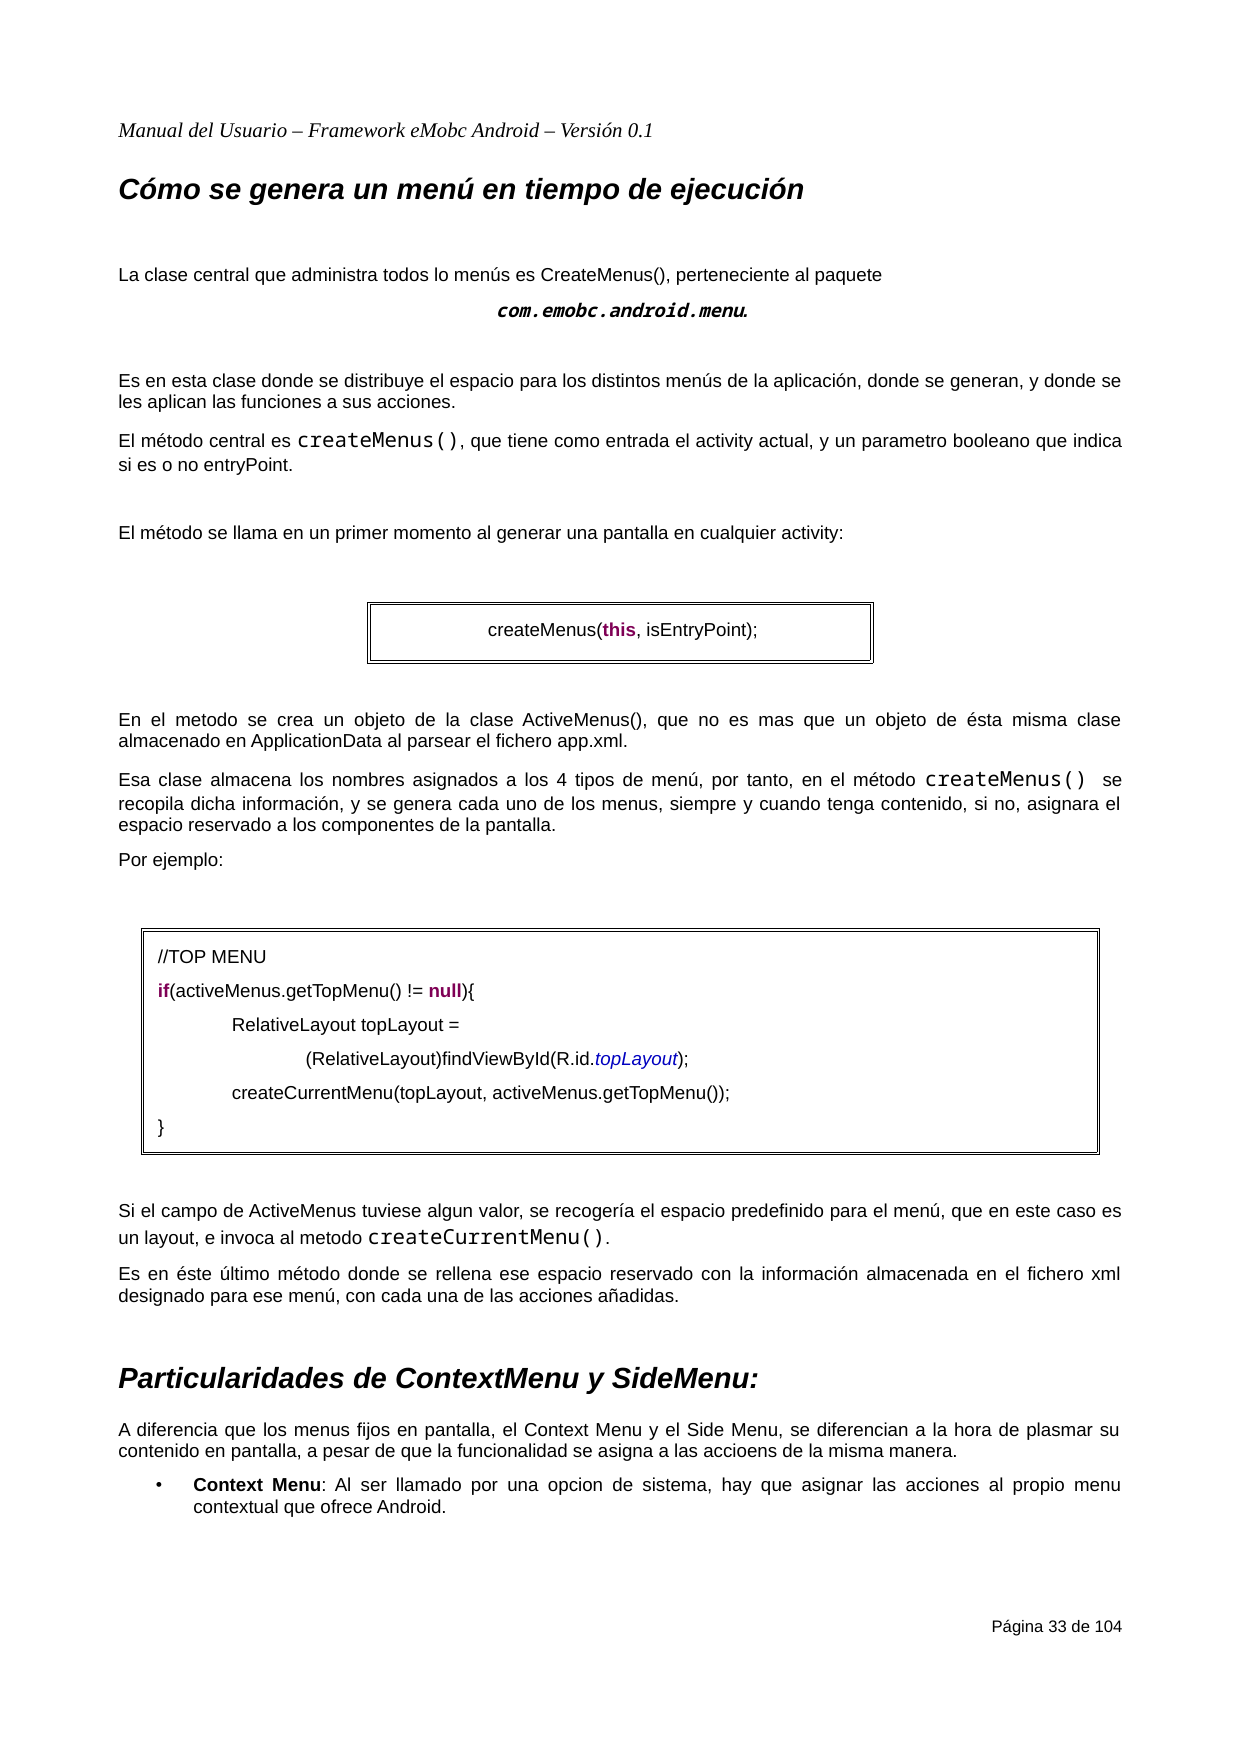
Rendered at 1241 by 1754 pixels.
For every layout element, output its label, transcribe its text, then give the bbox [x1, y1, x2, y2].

text if(activeMenus.getTopMenu() != null){ [158, 979, 1082, 1001]
text En el metodo se crea un objeto de la clase ActiveMenus(), que no es mas que un objeto de ésta misma clase almacenado en ApplicationData al parsear el fichero app.xml. [118, 709, 1122, 752]
text com.emobc.android.menu. [118, 297, 1122, 323]
text La clase central que administra todos lo menús es CreateMenus(), perteneciente al paquete [118, 263, 1122, 285]
subtitle Cómo se genera un menú en tiempo de ejecución [118, 172, 1122, 205]
subtitle Particularidades de ContextMenu y SideMenu: [118, 1361, 1122, 1394]
text Esa clase almacena los nombres asignados a los 4 tipos de menú, por tanto, en el método createMenus() se recopila dicha información, y se genera cada uno de los menus, siempre y cuando tenga contenido, si no, asignara el espacio reservado a los componentes de la pantalla. [118, 764, 1122, 836]
text } [158, 1116, 1082, 1137]
text //TOP MENU [158, 945, 1082, 967]
text Es en esta clase donde se distribuye el espacio para los distintos menús de la aplicación, donde se generan, y donde se les aplican las funciones a sus acciones. [118, 369, 1122, 413]
text createCurrentMenu(topLayout, activeMenus.getTopMenu()); [158, 1082, 1082, 1103]
text createMenus(this, isEntryPoint); [384, 619, 856, 640]
text Si el campo de ActiveMenus tuviese algun valor, se recogería el espacio predefinido para el menú, que en este caso es un layout, e invoca al metodo createCurrentMenu(). [118, 1200, 1122, 1250]
text Por ejemplo: [118, 848, 1122, 870]
text (RelativeLayout)findViewById(R.id.topLayout); [158, 1048, 1082, 1069]
list Context Menu: Al ser llamado por una opcion de sistema, hay que asignar las acciones al propio menu contextual que ofrece Android. [156, 1474, 1122, 1517]
text Es en éste último método donde se rellena ese espacio reservado con la información almacenada en el fichero xml designado para ese menú, con cada una de las acciones añadidas. [118, 1263, 1122, 1306]
text El método central es createMenus(), que tiene como entrada el activity actual, y un parametro booleano que indica si es o no entryPoint. [118, 425, 1122, 475]
text A diferencia que los menus fijos en pantalla, el Context Menu y el Side Menu, se diferencian a la hora de plasmar su contenido en pantalla, a pesar de que la funcionalidad se asigna a las accioens de la misma manera. [118, 1419, 1122, 1462]
text El método se llama en un primer momento al generar una pantalla en cualquier activity: [118, 522, 1122, 543]
text RelativeLayout topLayout = [158, 1013, 1082, 1035]
